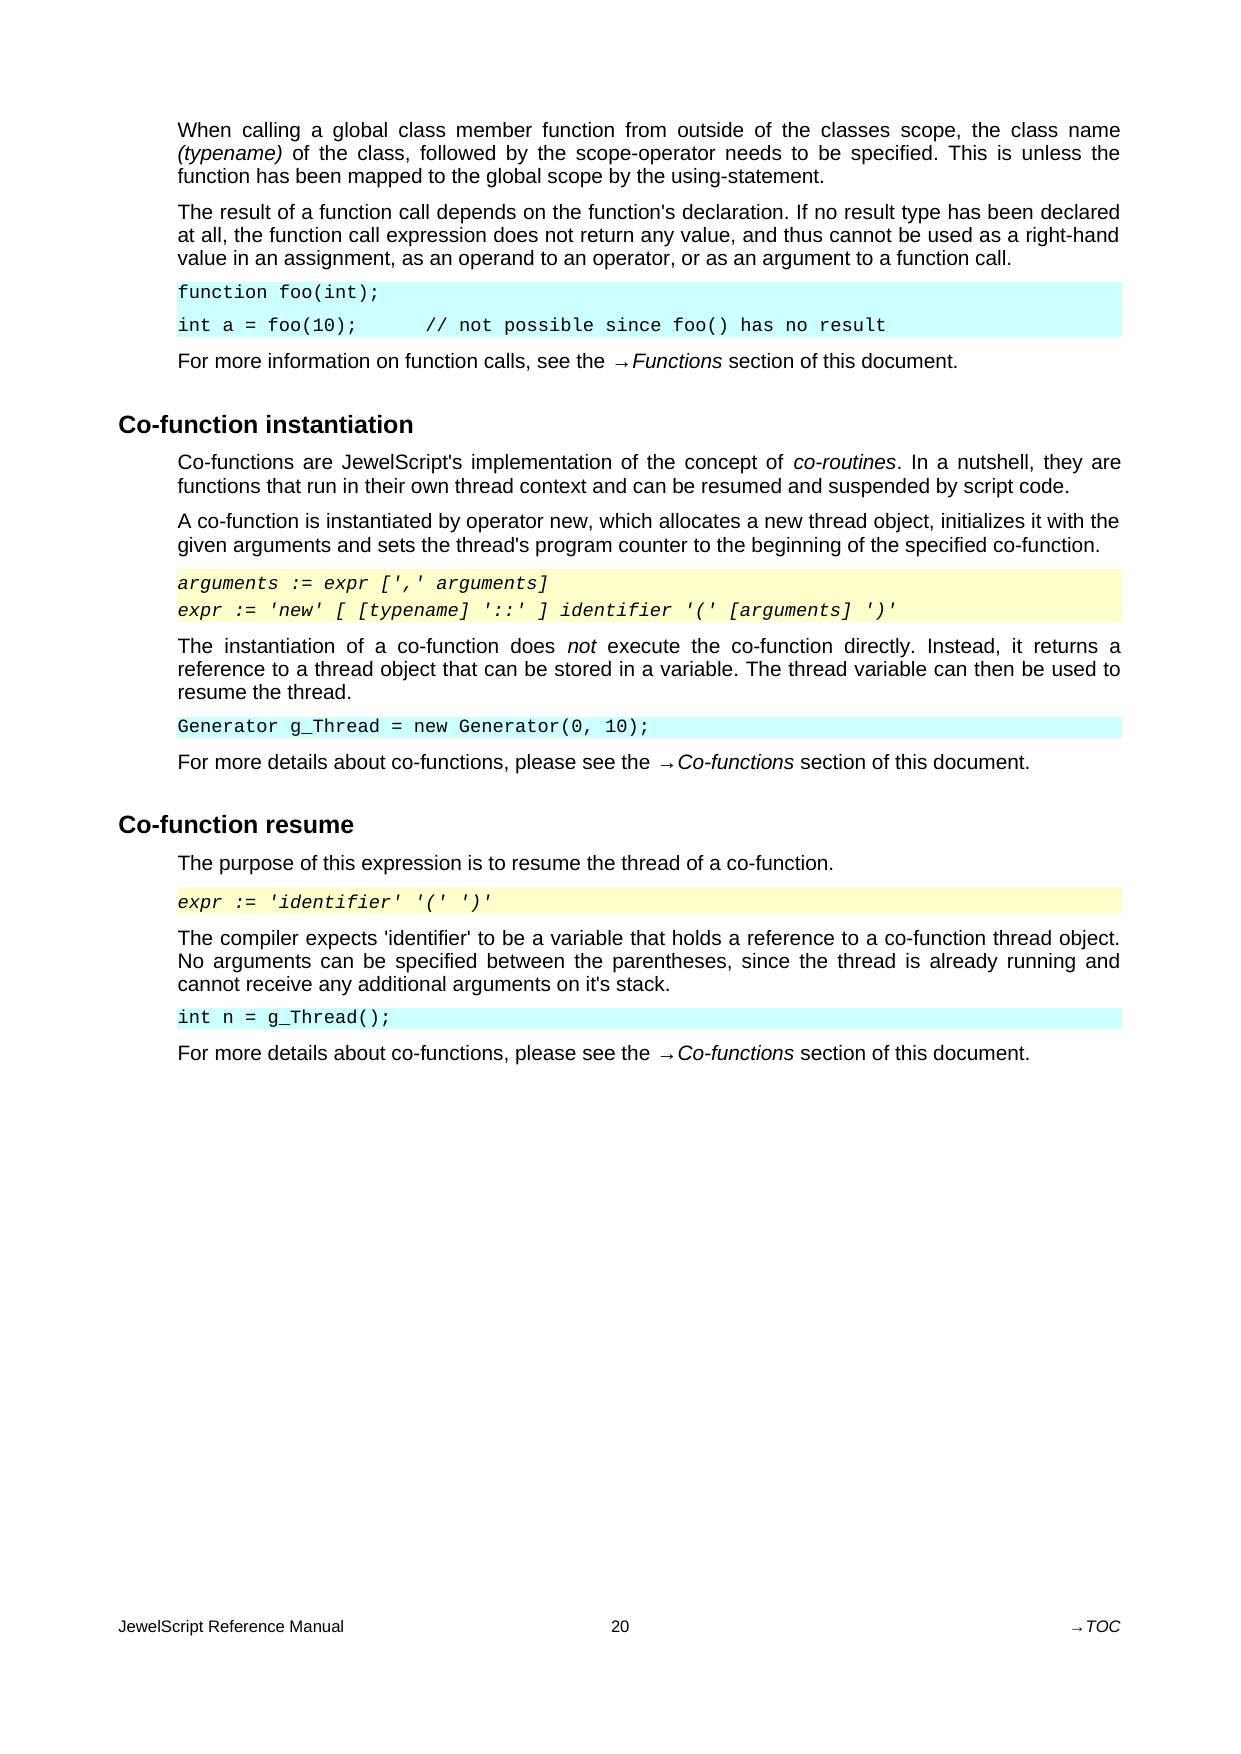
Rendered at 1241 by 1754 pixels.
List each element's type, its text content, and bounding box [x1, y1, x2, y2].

text For more details about co-functions, please see the →Co-functions section of this document. [177, 1042, 1122, 1065]
text expr := 'identifier' '(' ')' [177, 887, 1122, 914]
text For more information on function calls, see the →Functions section of this document. [177, 350, 1122, 373]
subtitle Co-function resume [118, 811, 1122, 839]
text A co-function is instantiated by operator new, which allocates a new thread object, initializes it with the given arguments and sets the thread's program counter to the beginning of the specified co-function. [177, 510, 1122, 556]
text The purpose of this expression is to resume the thread of a co-function. [177, 851, 1122, 874]
text function foo(int); [177, 282, 1122, 304]
text arguments := expr [',' arguments] expr := 'new' [ [typename] '::' ] identifier '(' [arguments] ')' [177, 569, 1122, 622]
text Generator g_Thread = new Generator(0, 10); [177, 717, 1122, 738]
text int n = g_Thread(); [177, 1008, 1122, 1029]
text When calling a global class member function from outside of the classes scope, the class name (typename) of the class, followed by the scope-operator needs to be specified. This is unless the function has been mapped to the global scope by the using-statement. [177, 118, 1122, 188]
text int a = foo(10); // not possible since foo() has no result [177, 316, 1122, 337]
text The compiler expects 'identifier' to be a variable that holds a reference to a co-function thread object. No arguments can be specified between the parentheses, since the thread is already running and cannot receive any additional arguments on it's stack. [177, 926, 1122, 996]
text Co-functions are JewelScript's implementation of the concept of co-routines. In a nutshell, they are functions that run in their own thread context and can be resumed and suspended by script code. [177, 451, 1122, 497]
text For more details about co-functions, please see the →Co-functions section of this document. [177, 750, 1122, 773]
subtitle Co-function instantiation [118, 411, 1122, 438]
text The result of a function call depends on the function's declaration. If no result type has been declared at all, the function call expression does not return any value, and thus cannot be used as a right-hand value in an assignment, as an operand to an operator, or as an argument to a function call. [177, 200, 1122, 270]
text The instantiation of a co-function does not execute the co-function directly. Instead, it returns a reference to a thread object that can be stored in a variable. The thread variable can then be used to resume the thread. [177, 634, 1122, 704]
